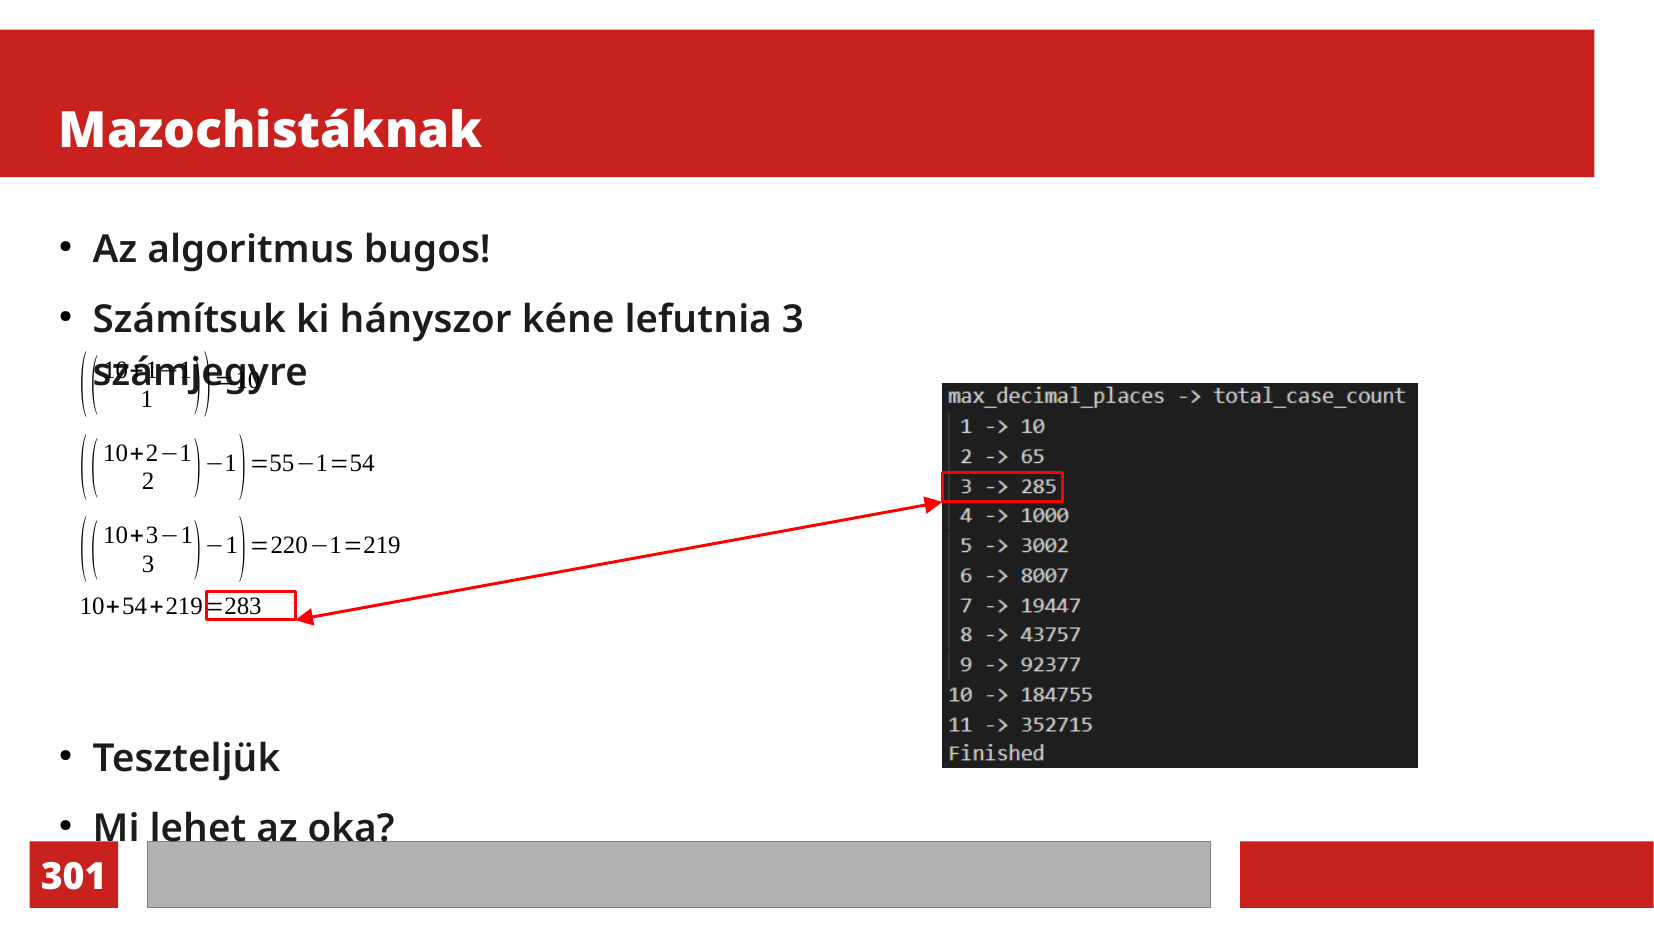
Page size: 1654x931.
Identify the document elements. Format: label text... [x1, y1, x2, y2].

chart [73, 591, 205, 620]
title Mazochistáknak [59, 44, 1595, 163]
chart [73, 432, 382, 502]
list Az algoritmus bugos! Számítsuk ki hányszor kéne lefutnia 3 számjegyre Teszteljük Mi lehet az oka? [59, 221, 1004, 857]
picture [942, 383, 1418, 768]
chart [73, 349, 267, 420]
chart [208, 593, 269, 618]
picture [944, 474, 1061, 500]
chart [73, 515, 408, 585]
